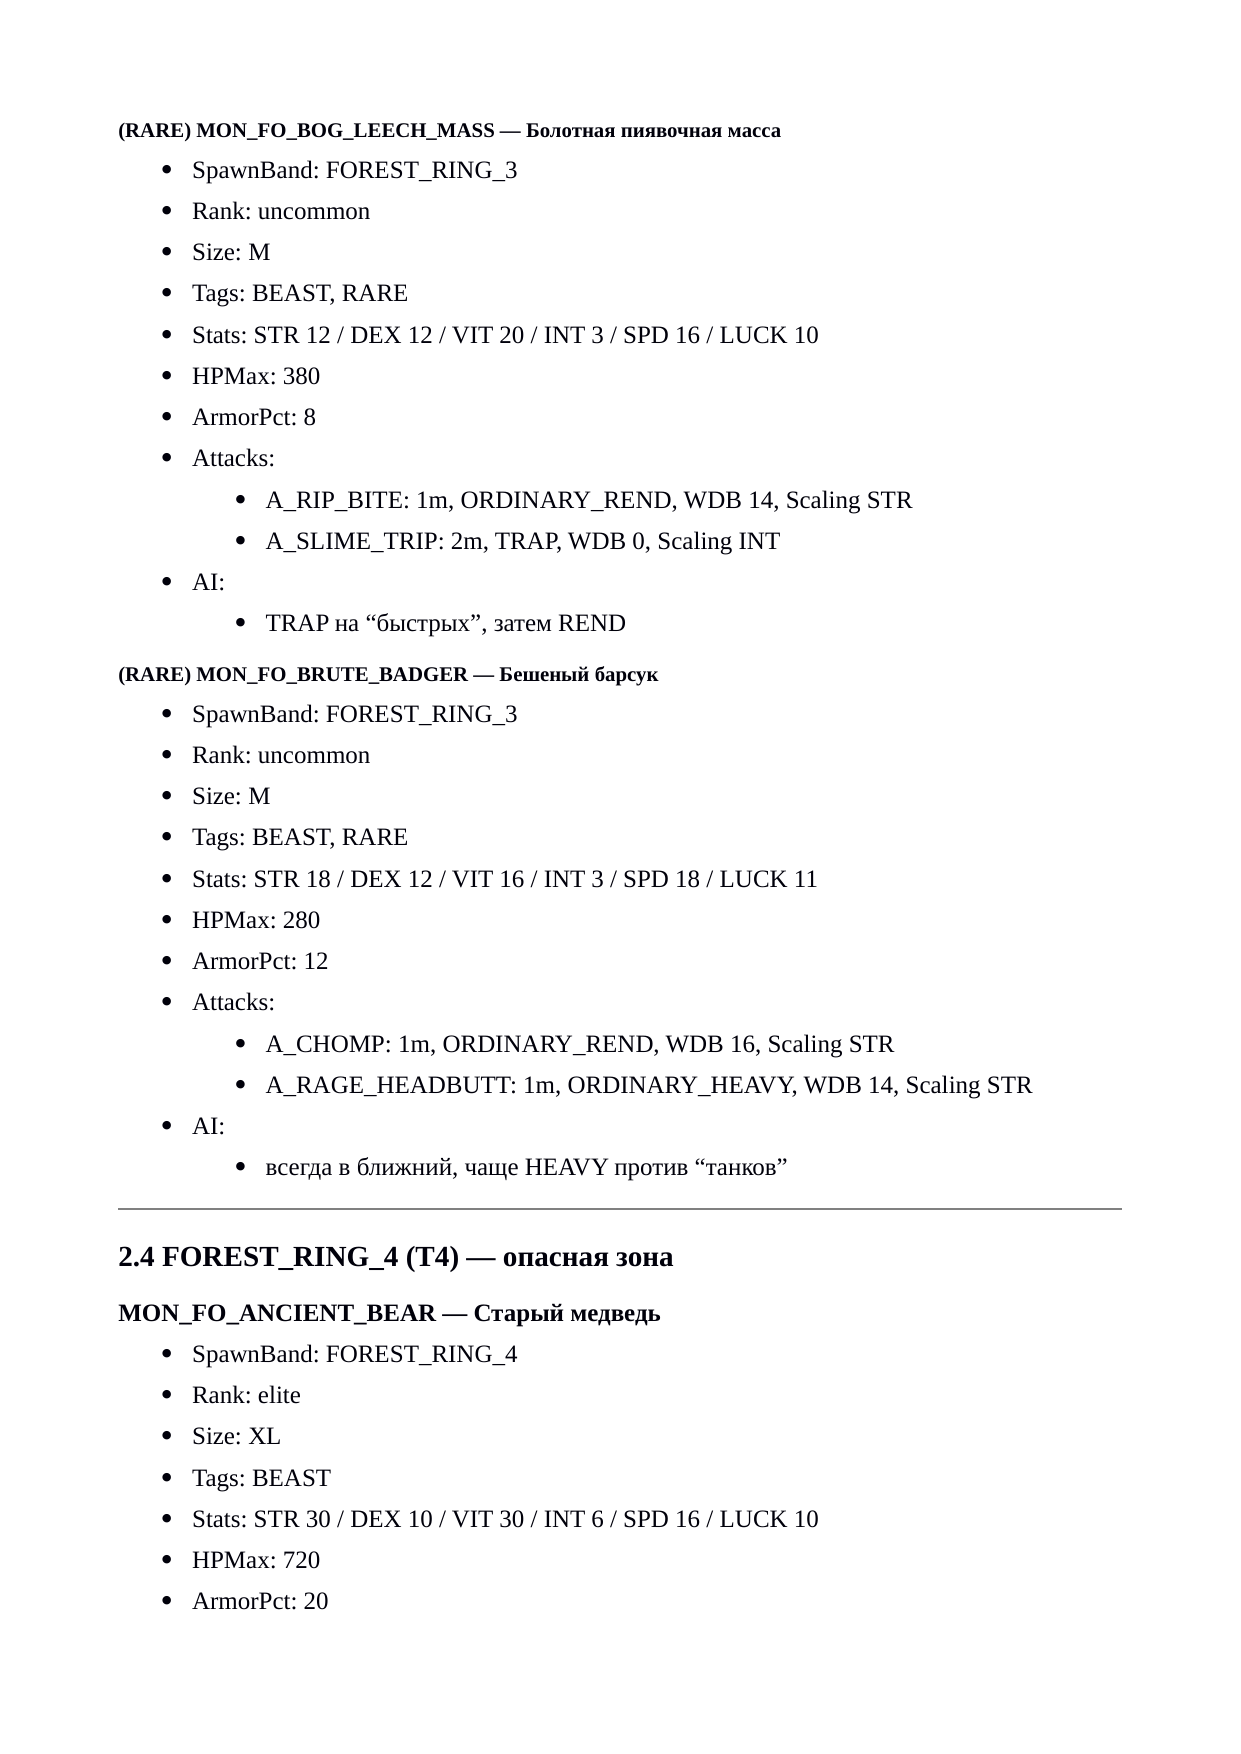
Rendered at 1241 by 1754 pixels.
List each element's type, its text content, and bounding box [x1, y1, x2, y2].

list Size: M [162, 237, 1122, 266]
subtitle 2.4 FOREST_RING_4 (T4) — опасная зона [118, 1239, 1122, 1273]
list A_SLIME_TRIP: 2m, TRAP, WDB 0, Scaling INT [236, 526, 1122, 555]
list HPMax: 280 [162, 905, 1122, 934]
list Tags: BEAST [162, 1463, 1122, 1491]
list Tags: BEAST, RARE [162, 278, 1122, 307]
list A_RAGE_HEADBUTT: 1m, ORDINARY_HEAVY, WDB 14, Scaling STR [236, 1070, 1122, 1099]
list ArmorPct: 20 [162, 1586, 1122, 1615]
subtitle MON_FO_ANCIENT_BEAR — Старый медведь [118, 1298, 1122, 1326]
list ArmorPct: 12 [162, 946, 1122, 975]
list HPMax: 720 [162, 1545, 1122, 1574]
list A_CHOMP: 1m, ORDINARY_REND, WDB 16, Scaling STR [236, 1029, 1122, 1057]
list HPMax: 380 [162, 361, 1122, 390]
list Stats: STR 12 / DEX 12 / VIT 20 / INT 3 / SPD 16 / LUCK 10 [162, 320, 1122, 348]
list Size: XL [162, 1421, 1122, 1450]
list Size: M [162, 781, 1122, 810]
list Rank: elite [162, 1380, 1122, 1409]
list AI: [162, 567, 1122, 596]
list Attacks: [162, 443, 1122, 472]
list Tags: BEAST, RARE [162, 822, 1122, 851]
list SpawnBand: FOREST_RING_3 [162, 155, 1122, 183]
list Attacks: [162, 987, 1122, 1016]
list всегда в ближний, чаще HEAVY против “танков” [236, 1152, 1122, 1181]
list A_RIP_BITE: 1m, ORDINARY_REND, WDB 14, Scaling STR [236, 485, 1122, 513]
list Rank: uncommon [162, 196, 1122, 225]
list SpawnBand: FOREST_RING_4 [162, 1339, 1122, 1368]
list Stats: STR 30 / DEX 10 / VIT 30 / INT 6 / SPD 16 / LUCK 10 [162, 1504, 1122, 1533]
list AI: [162, 1111, 1122, 1140]
subtitle (RARE) MON_FO_BOG_LEECH_MASS — Болотная пиявочная масса [118, 118, 1122, 142]
subtitle (RARE) MON_FO_BRUTE_BADGER — Бешеный барсук [118, 662, 1122, 686]
list Stats: STR 18 / DEX 12 / VIT 16 / INT 3 / SPD 18 / LUCK 11 [162, 864, 1122, 892]
list Rank: uncommon [162, 740, 1122, 769]
list TRAP на “быстрых”, затем REND [236, 608, 1122, 637]
list ArmorPct: 8 [162, 402, 1122, 431]
list SpawnBand: FOREST_RING_3 [162, 699, 1122, 727]
